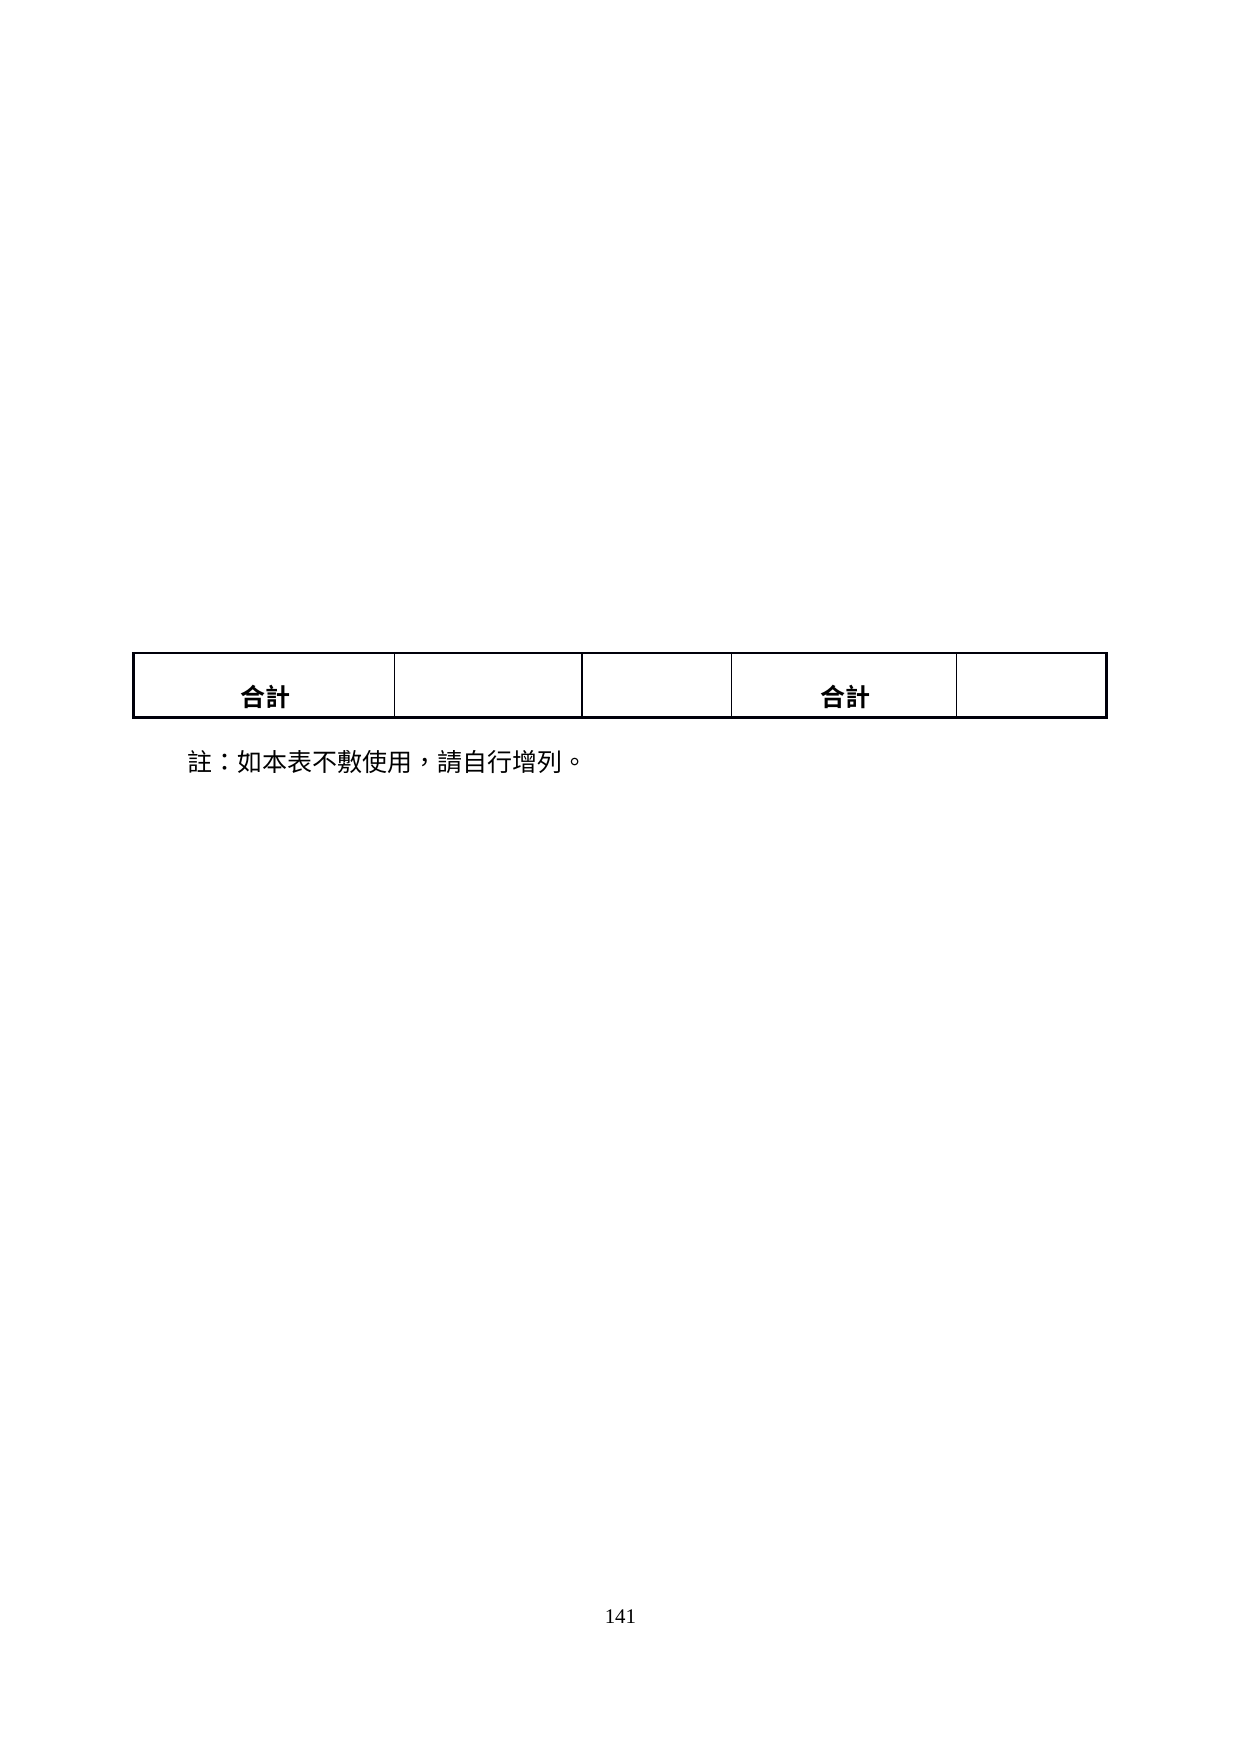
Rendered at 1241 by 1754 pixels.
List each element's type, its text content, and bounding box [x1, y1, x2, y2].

table_cell [583, 654, 731, 716]
table_cell [395, 654, 581, 716]
table_cell [957, 654, 1105, 716]
table_cell 合計 [732, 654, 956, 716]
text 註：如本表不敷使用，請自行增列。 [187, 719, 1053, 782]
table_cell 合計 [135, 654, 394, 716]
